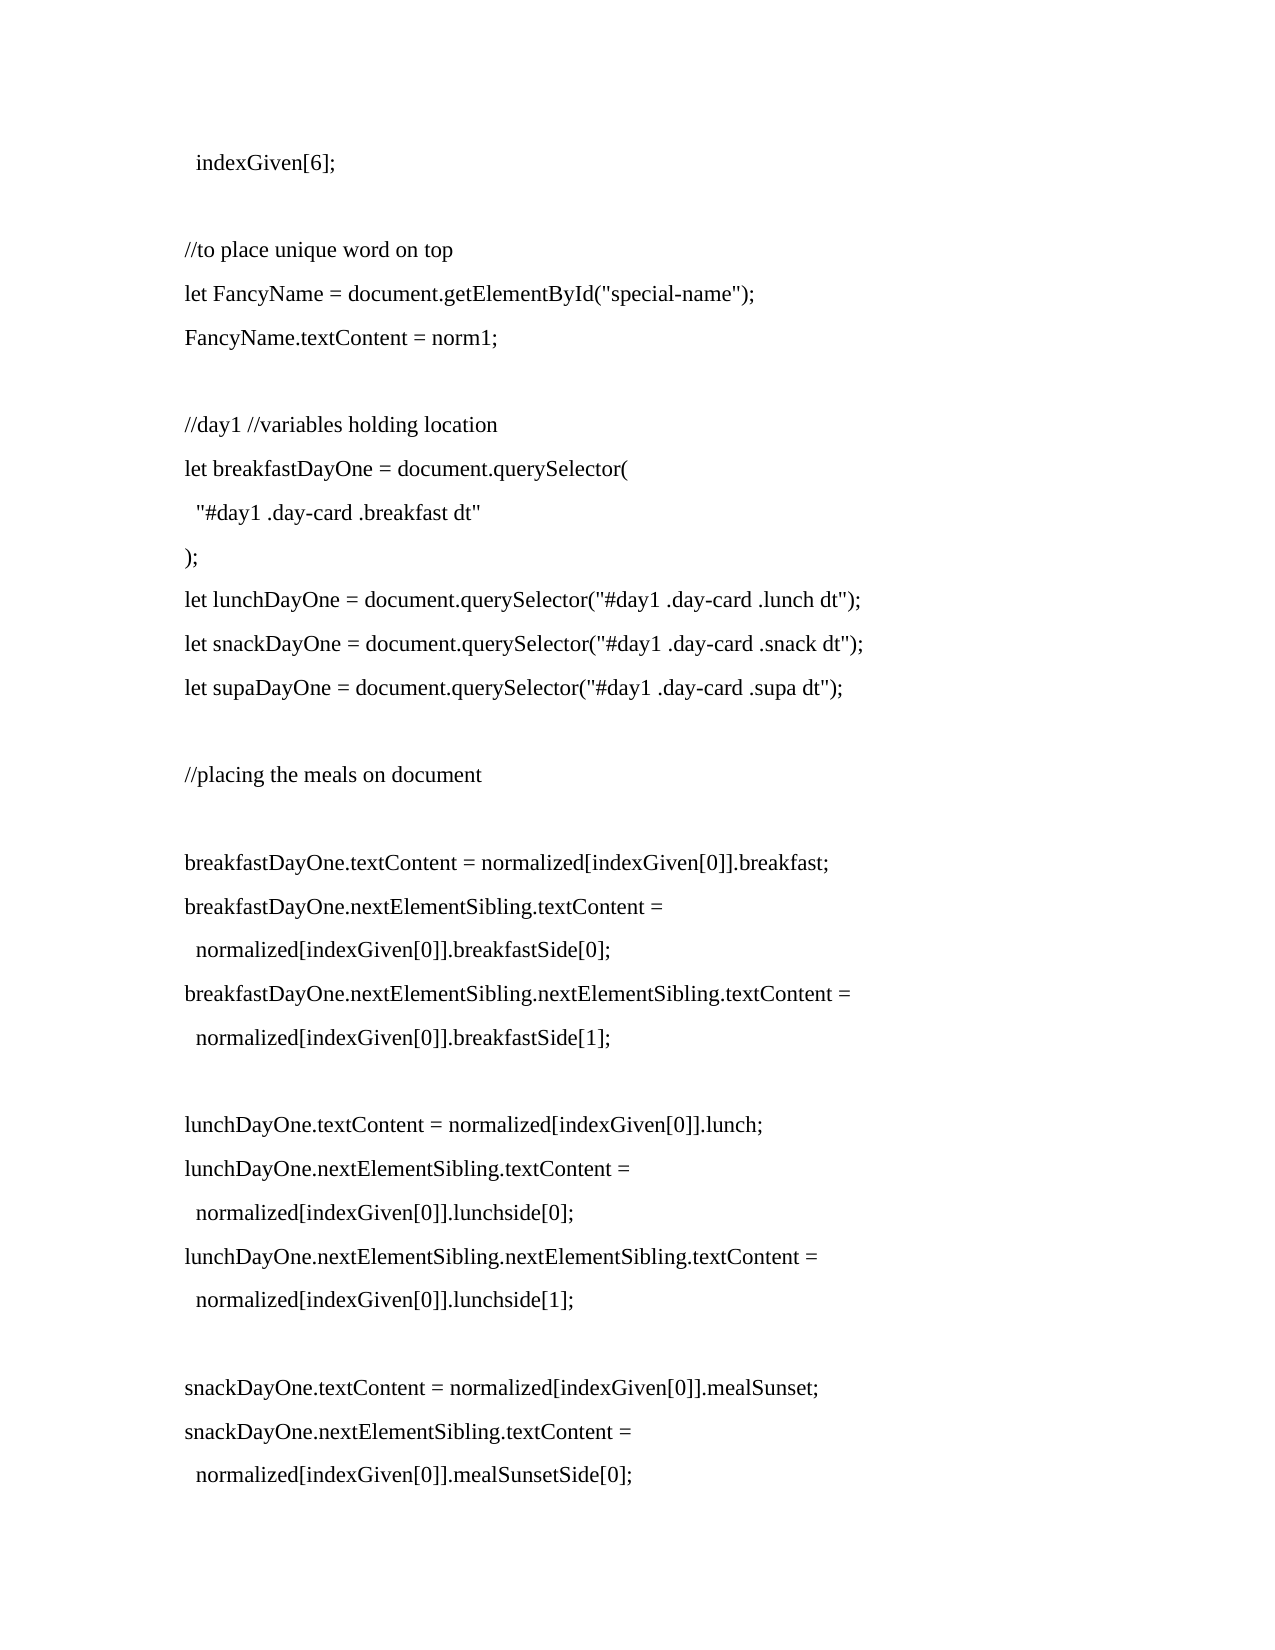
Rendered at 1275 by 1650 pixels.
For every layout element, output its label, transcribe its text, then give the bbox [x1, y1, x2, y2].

text breakfastDayOne.nextElementSibling.nextElementSibling.textContent = [150, 981, 1125, 1007]
text lunchDayOne.nextElementSibling.textContent = [150, 1156, 1125, 1182]
text //placing the meals on document [150, 762, 1125, 788]
text "#day1 .day-card .breakfast dt" [150, 500, 1125, 525]
text //to place unique word on top [150, 237, 1125, 263]
text normalized[indexGiven[0]].breakfastSide[0]; [150, 937, 1125, 963]
text let snackDayOne = document.querySelector("#day1 .day-card .snack dt"); [150, 631, 1125, 657]
text normalized[indexGiven[0]].lunchside[0]; [150, 1200, 1125, 1225]
text normalized[indexGiven[0]].breakfastSide[1]; [150, 1025, 1125, 1050]
text FancyName.textContent = norm1; [150, 325, 1125, 350]
text let supaDayOne = document.querySelector("#day1 .day-card .supa dt"); [150, 675, 1125, 700]
text breakfastDayOne.nextElementSibling.textContent = [150, 894, 1125, 919]
text //day1 //variables holding location [150, 412, 1125, 438]
text lunchDayOne.textContent = normalized[indexGiven[0]].lunch; [150, 1112, 1125, 1138]
text normalized[indexGiven[0]].lunchside[1]; [150, 1287, 1125, 1313]
text let FancyName = document.getElementById("special-name"); [150, 281, 1125, 307]
text indexGiven[6]; [150, 150, 1125, 175]
text breakfastDayOne.textContent = normalized[indexGiven[0]].breakfast; [150, 850, 1125, 875]
text ); [150, 544, 1125, 569]
text snackDayOne.nextElementSibling.textContent = [150, 1419, 1125, 1444]
text snackDayOne.textContent = normalized[indexGiven[0]].mealSunset; [150, 1375, 1125, 1400]
text let breakfastDayOne = document.querySelector( [150, 456, 1125, 482]
text lunchDayOne.nextElementSibling.nextElementSibling.textContent = [150, 1244, 1125, 1269]
text let lunchDayOne = document.querySelector("#day1 .day-card .lunch dt"); [150, 587, 1125, 613]
text normalized[indexGiven[0]].mealSunsetSide[0]; [150, 1462, 1125, 1488]
